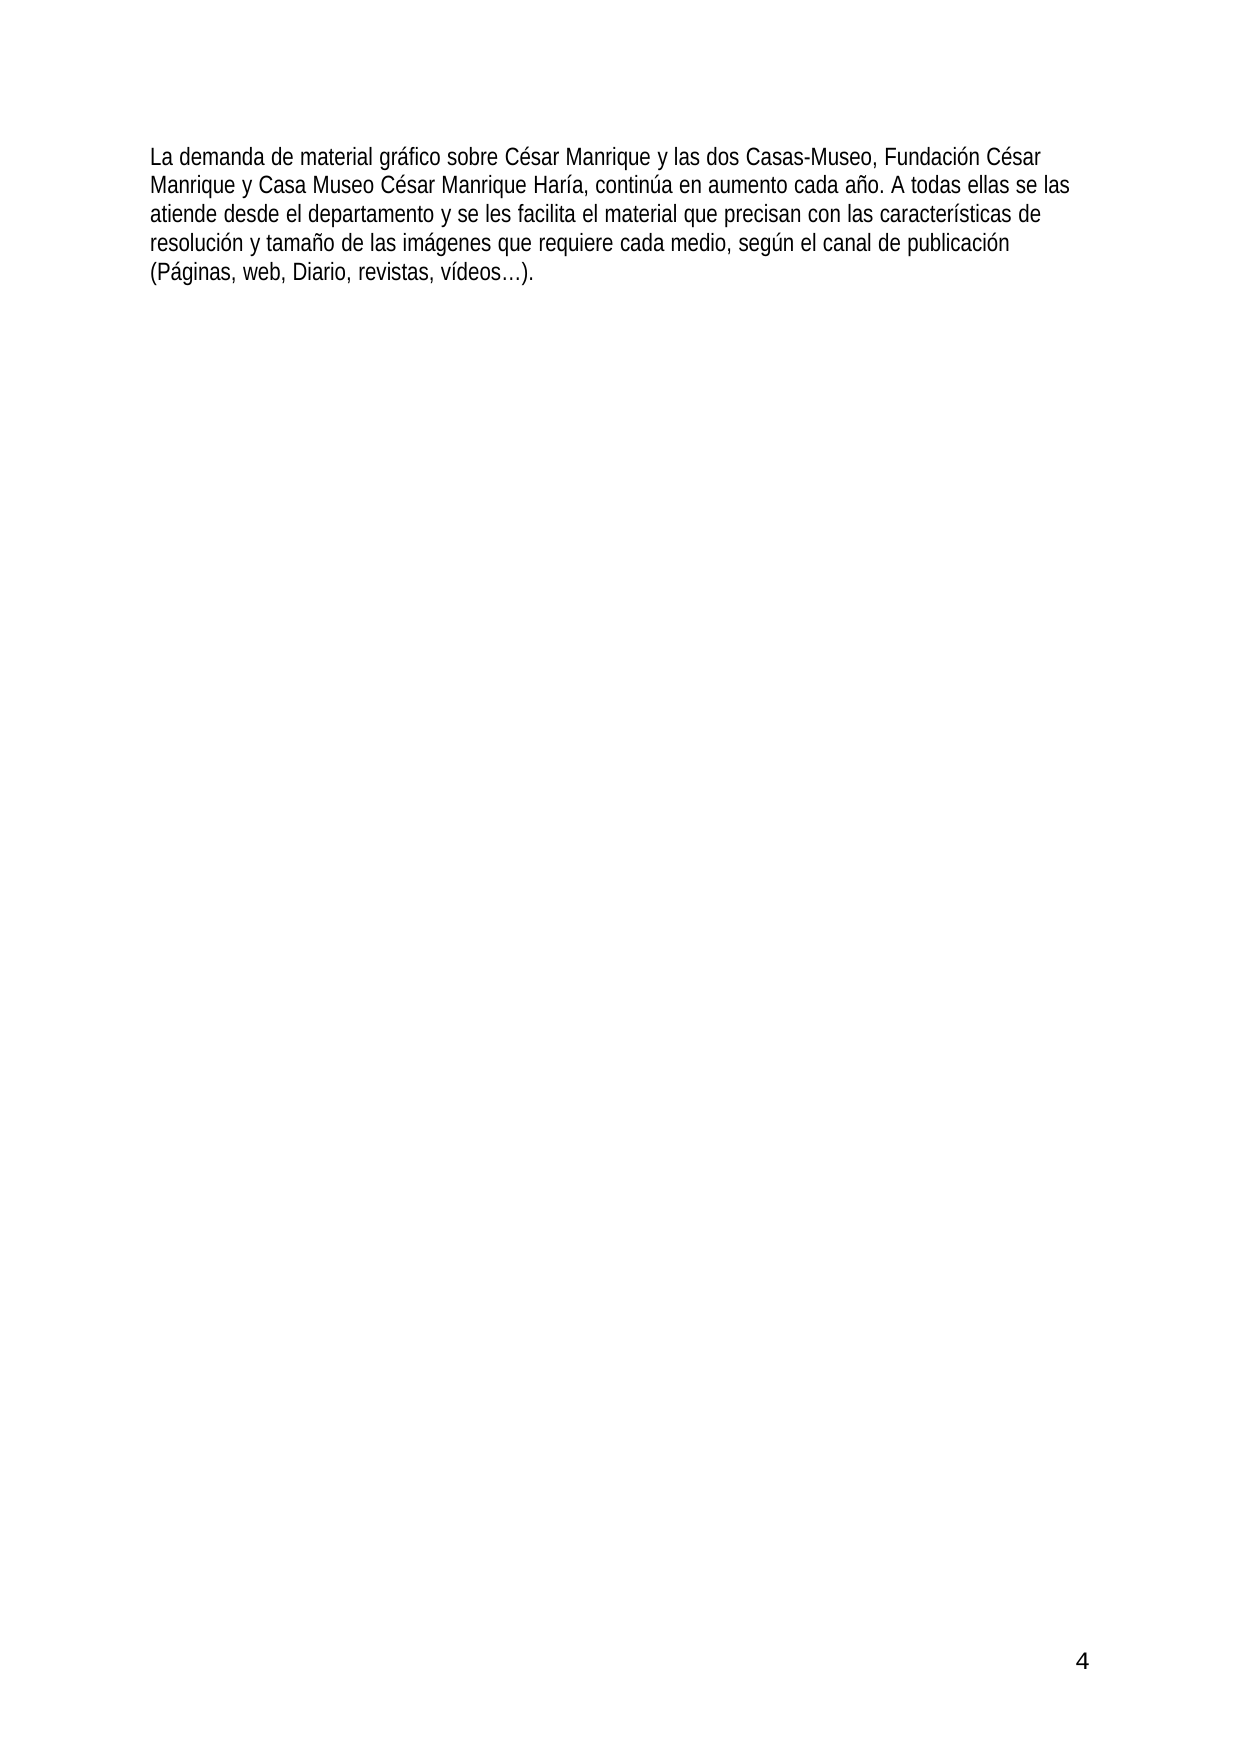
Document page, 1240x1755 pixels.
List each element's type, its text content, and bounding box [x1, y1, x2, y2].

text La demanda de material gráfico sobre César Manrique y las dos Casas-Museo, Fundación César Manrique y Casa Museo César Manrique Haría, continúa en aumento cada año. A todas ellas se las atiende desde el departamento y se les facilita el material que precisan con las características de resolución y tamaño de las imágenes que requiere cada medio, según el canal de publicación (Páginas, web, Diario, revistas, vídeos…). [150, 142, 1090, 286]
